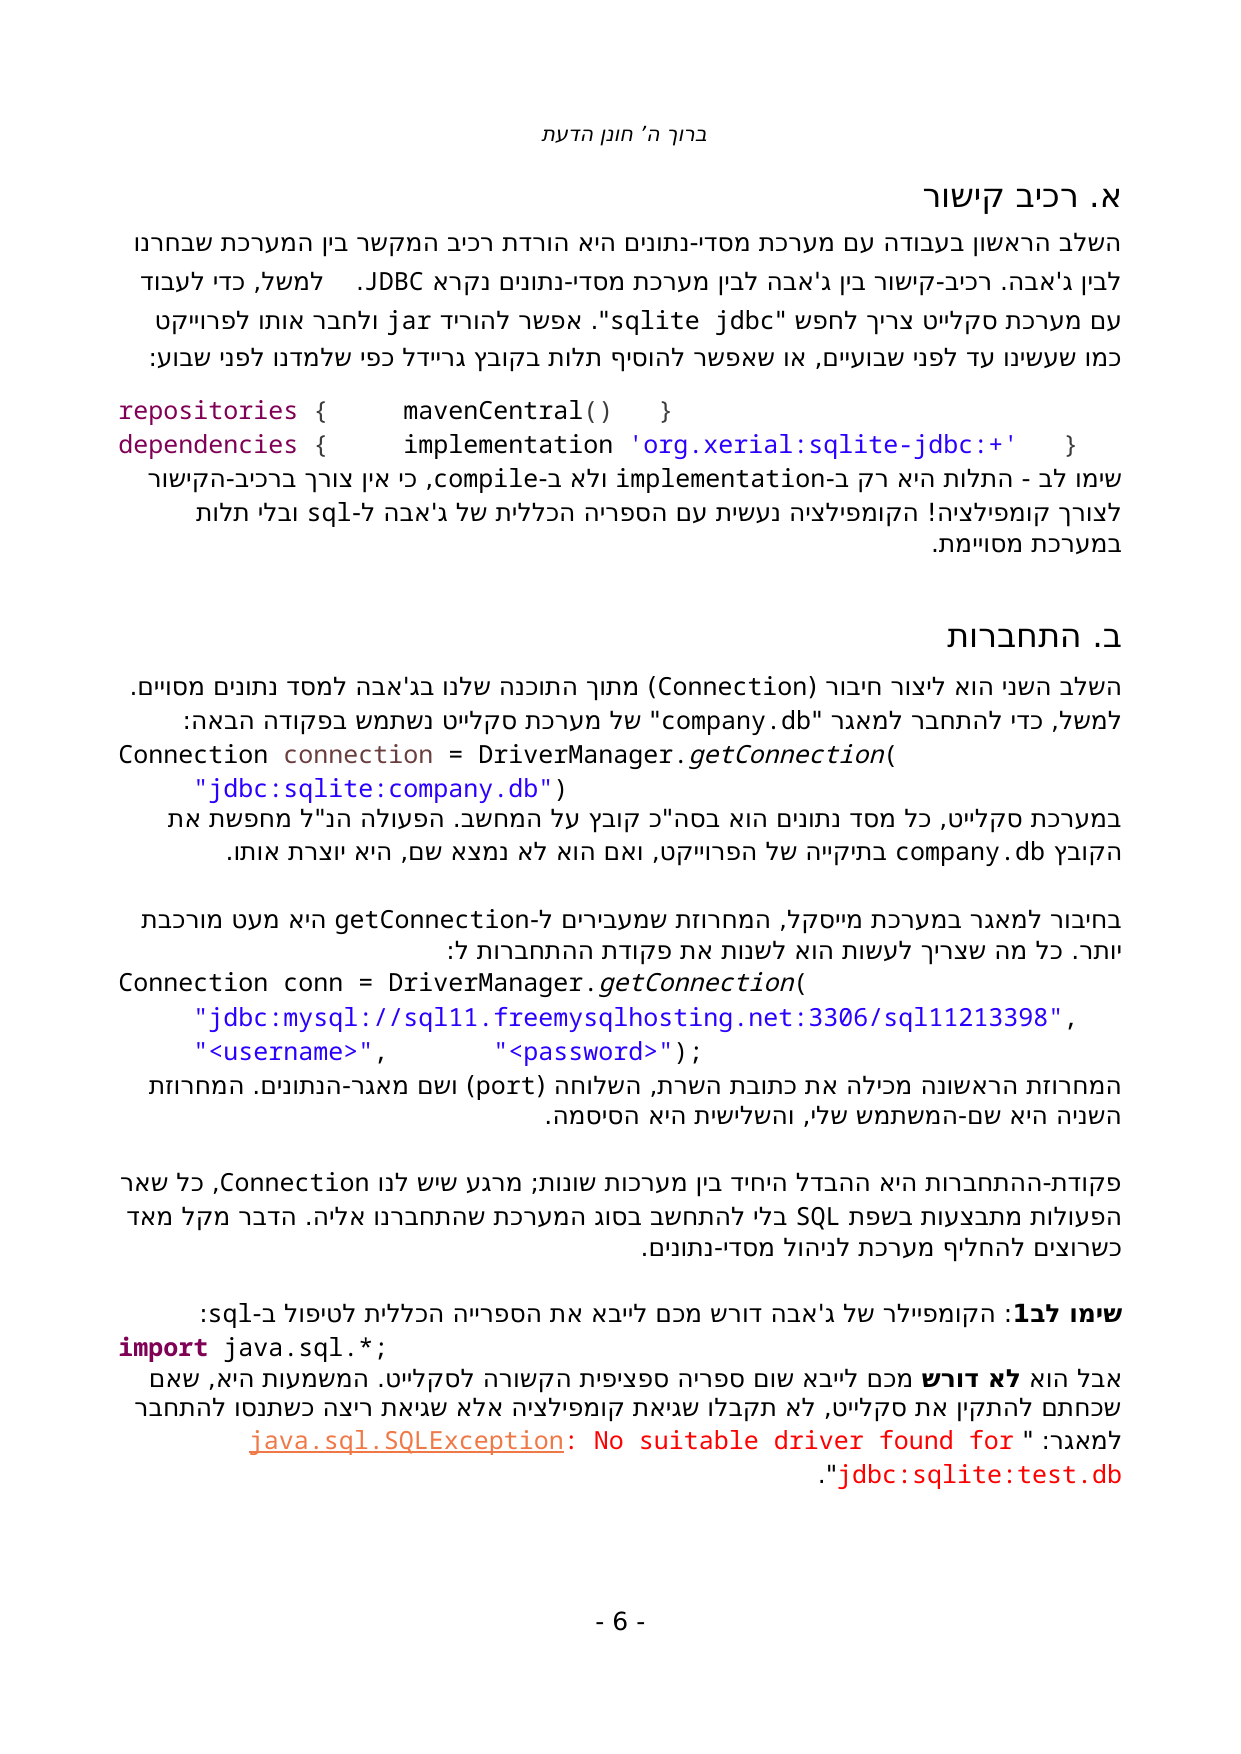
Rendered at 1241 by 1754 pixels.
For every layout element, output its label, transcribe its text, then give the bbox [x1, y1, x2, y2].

subtitle ב. התחברות [118, 617, 1122, 656]
text Connection conn = DriverManager.getConnection( [118, 965, 1122, 999]
text "jdbc:sqlite:company.db") [118, 771, 1122, 804]
text המחרוזת הראשונה מכילה את כתובת השרת, השלוחה (port) ושם מאגר-הנתונים. המחרוזת השניה היא שם-המשתמש שלי, והשלישית היא הסיסמה. [118, 1067, 1122, 1131]
text שימו לב1: הקומפיילר של ג'אבה דורש מכם לייבא את הספרייה הכללית לטיפול ב-sql: [118, 1296, 1122, 1330]
text השלב השני הוא ליצור חיבור (Connection) מתוך התוכנה שלנו בג'אבה למסד נתונים מסויים. למשל, כדי להתחבר למאגר "company.db" של מערכת סקלייט נשתמש בפקודה הבאה: [118, 668, 1122, 736]
text פקודת-ההתחברות היא ההבדל היחיד בין מערכות שונות; מרגע שיש לנו Connection, כל שאר הפעולות מתבצעות בשפת SQL בלי להתחשב בסוג המערכת שהתחברנו אליה. הדבר מקל מאד כשרוצים להחליף מערכת לניהול מסדי-נתונים. [118, 1164, 1122, 1262]
text import java.sql.*; [118, 1330, 1122, 1364]
text שימו לב - התלות היא רק ב-implementation ולא ב-compile, כי אין צורך ברכיב-הקישור לצורך קומפילציה! הקומפילציה נעשית עם הספריה הכללית של ג'אבה ל-sql ובלי תלות במערכת מסויימת. [118, 461, 1122, 558]
text אבל הוא לא דורש מכם לייבא שום ספריה ספציפית הקשורה לסקלייט. המשמעות היא, שאם שכחתם להתקין את סקלייט, לא תקבלו שגיאת קומפילציה אלא שגיאת ריצה כשתנסו להתחבר למאגר: " java.sql.SQLException: No suitable driver found for jdbc:sqlite:test.db". [118, 1364, 1122, 1491]
subtitle א. רכיב קישור [118, 177, 1122, 216]
text "<username>", "<password>"); [118, 1033, 1122, 1067]
text dependencies { implementation 'org.xerial:sqlite-jdbc:+' } [118, 427, 1122, 461]
text repositories { mavenCentral() } [118, 392, 1122, 427]
text Connection connection = DriverManager.getConnection( [118, 736, 1122, 771]
text בחיבור למאגר במערכת מייסקל, המחרוזת שמעבירים ל-getConnection היא מעט מורכבת יותר. כל מה שצריך לעשות הוא לשנות את פקודת ההתחברות ל: [118, 902, 1122, 965]
text השלב הראשון בעבודה עם מערכת מסדי-נתונים היא הורדת רכיב המקשר בין המערכת שבחרנו לבין ג'אבה. רכיב-קישור בין ג'אבה לבין מערכת מסדי-נתונים נקרא JDBC. למשל, כדי לעבוד עם מערכת סקלייט צריך לחפש "sqlite jdbc". אפשר להוריד jar ולחבר אותו לפרוייקט כמו שעשינו עד לפני שבועיים, או שאפשר להוסיף תלות בקובץ גריידל כפי שלמדנו לפני שבוע: [118, 228, 1122, 372]
text במערכת סקלייט, כל מסד נתונים הוא בסה"כ קובץ על המחשב. הפעולה הנ"ל מחפשת את הקובץ company.db בתיקייה של הפרוייקט, ואם הוא לא נמצא שם, היא יוצרת אותו. [118, 804, 1122, 868]
text "jdbc:mysql://sql11.freemysqlhosting.net:3306/sql11213398", [118, 999, 1122, 1033]
